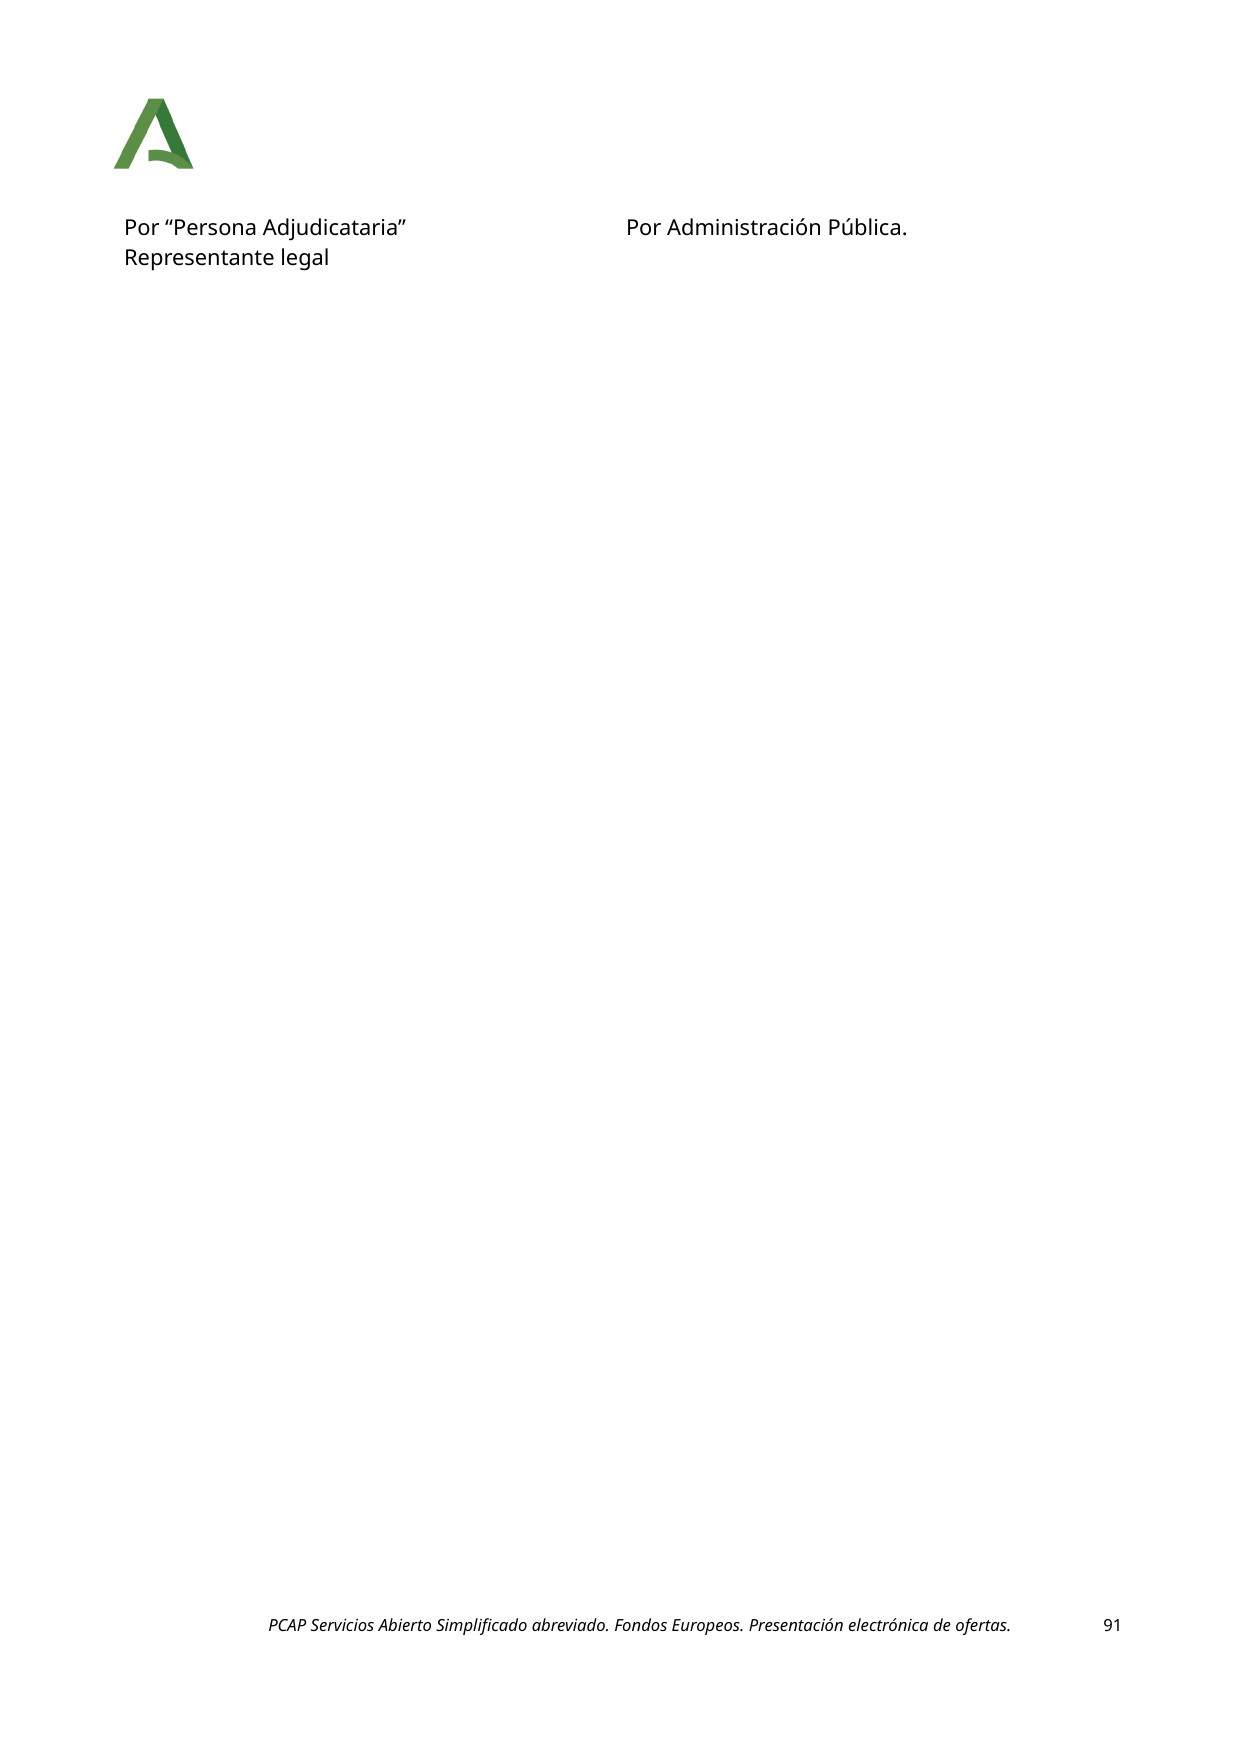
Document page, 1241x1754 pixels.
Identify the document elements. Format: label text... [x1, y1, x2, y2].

table_header Por “Persona Adjudicataria” Representante legal [118, 206, 620, 277]
table_header Por Administración Pública. [620, 206, 1122, 277]
picture [109, 94, 198, 173]
